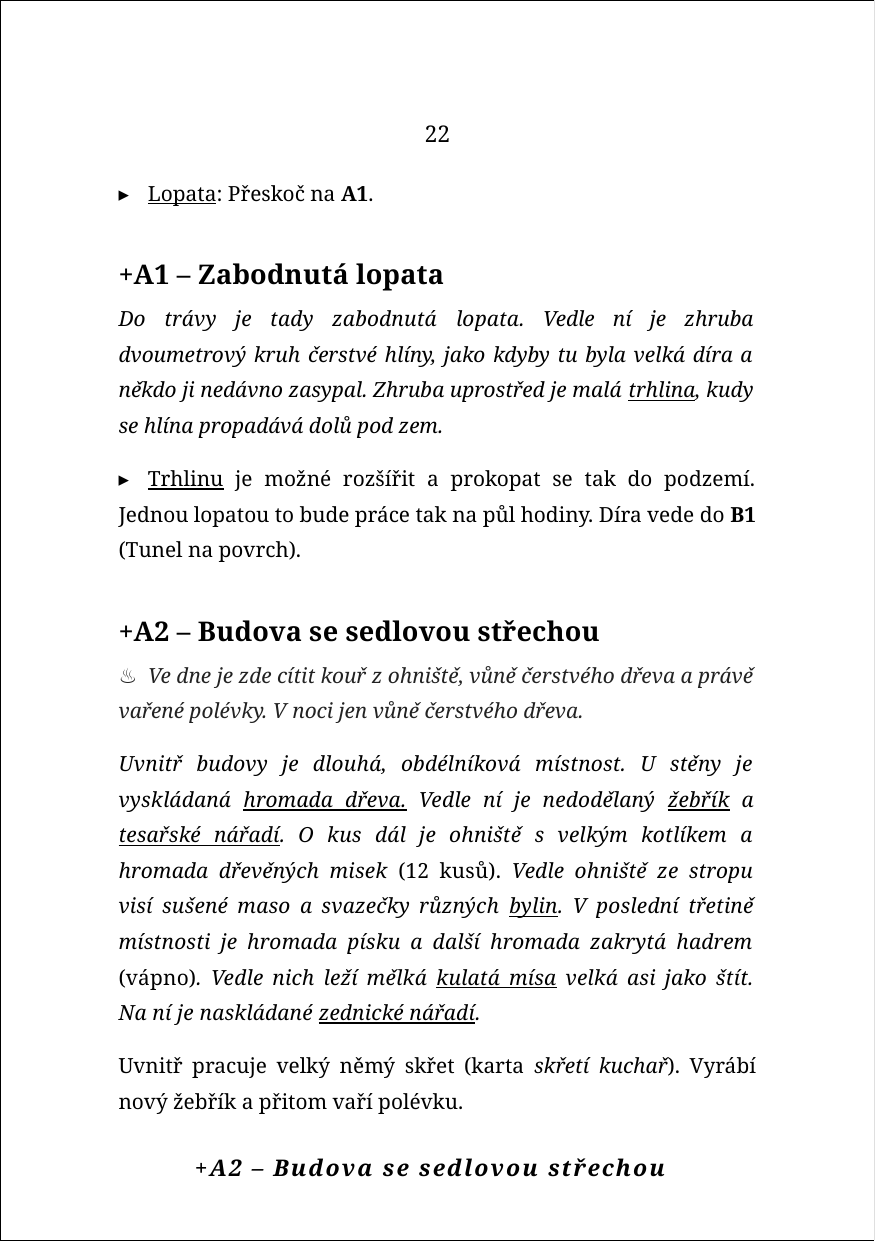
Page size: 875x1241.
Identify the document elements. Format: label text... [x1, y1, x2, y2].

text Uvnitř budovy je dlouhá, obdélníková místnost. U stěny je vyskládaná hromada dřeva. Vedle ní je nedodělaný žebřík a tesařské nářadí. O kus dál je ohniště s velkým kotlíkem a hromada dřevěných misek (12 kusů). Vedle ohniště ze stropu visí sušené maso a svazečky různých bylin. V poslední třetině místnosti je hromada písku a další hromada zakrytá hadrem (vápno). Vedle nich leží mělká kulatá mísa velká asi jako štít. Na ní je naskládané zednické nářadí. [118, 749, 756, 1027]
text ▸ Trhlinu je možné rozšířit a prokopat se tak do podzemí. Jednou lopatou to bude práce tak na půl hodiny. Díra vede do B1 (Tunel na povrch). [118, 464, 756, 564]
text ♨ Ve dne je zde cítit kouř z ohniště, vůně čerstvého dřeva a právě vařené polévky. V noci jen vůně čerstvého dřeva. [118, 661, 756, 725]
subtitle +A1 – Zabodnutá lopata [118, 256, 756, 293]
text Do trávy je tady zabodnutá lopata. Vedle ní je zhruba dvoumetrový kruh čerstvé hlíny, jako kdyby tu byla velká díra a někdo ji nedávno zasypal. Zhruba uprostřed je malá trhlina, kudy se hlína propadává dolů pod zem. [118, 304, 756, 439]
text Uvnitř pracuje velký němý skřet (karta skřetí kuchař). Vyrábí nový žebřík a přitom vaří polévku. [118, 1051, 756, 1115]
text ▸ Lopata: Přeskoč na A1. [118, 179, 756, 207]
subtitle +A2 – Budova se sedlovou střechou [118, 612, 756, 649]
